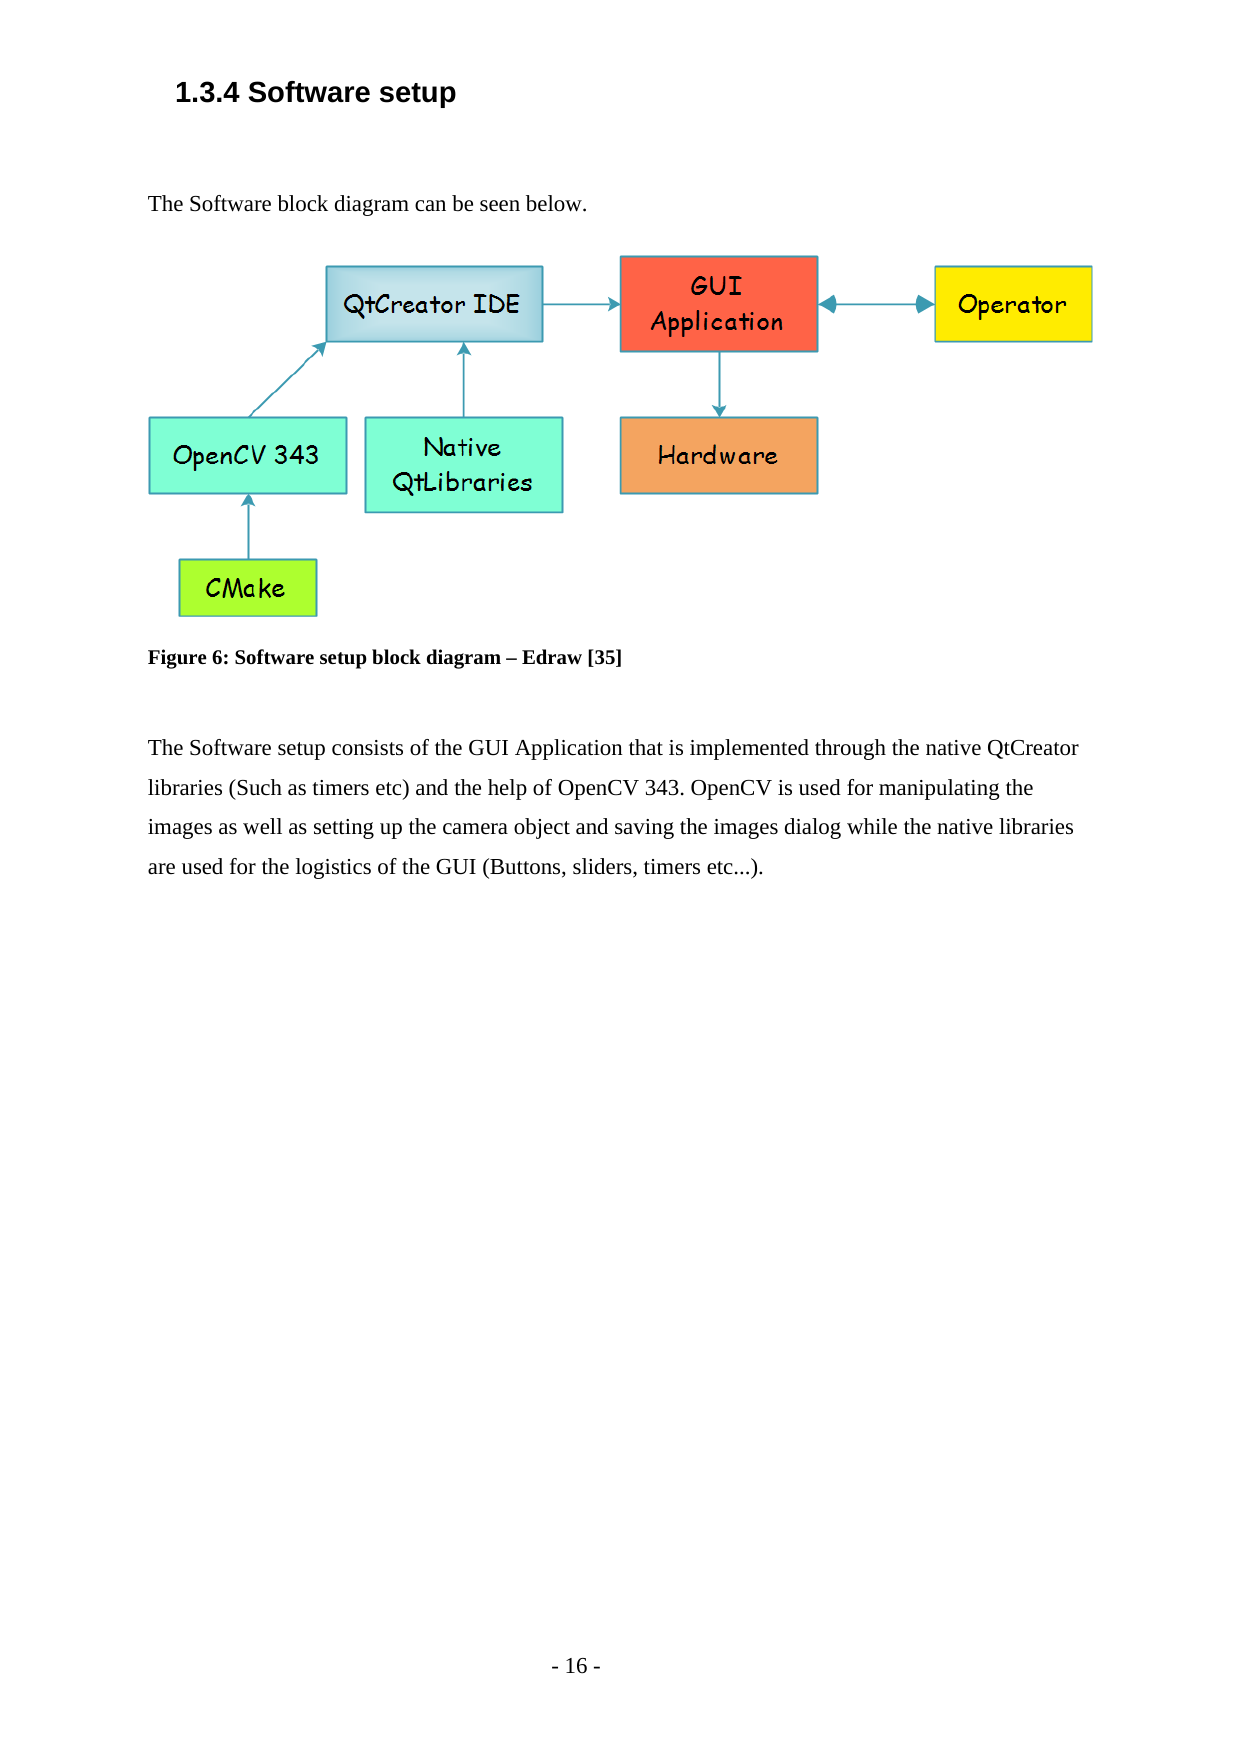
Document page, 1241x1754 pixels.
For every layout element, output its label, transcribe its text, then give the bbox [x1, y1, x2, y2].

text The Software block diagram can be seen below. [148, 190, 1092, 216]
text Figure 6: Software setup block diagram – Edraw [35] [148, 617, 1092, 669]
text The Software setup consists of the GUI Application that is implemented through the native QtCreator libraries (Such as timers etc) and the help of OpenCV 343. OpenCV is used for manipulating the images as well as setting up the camera object and saving the images dialog while the native libraries are used for the logistics of the GUI (Buttons, sliders, timers etc...). [148, 734, 1092, 879]
subtitle 1.3.4 Software setup [175, 75, 1092, 108]
picture [147, 255, 1093, 617]
